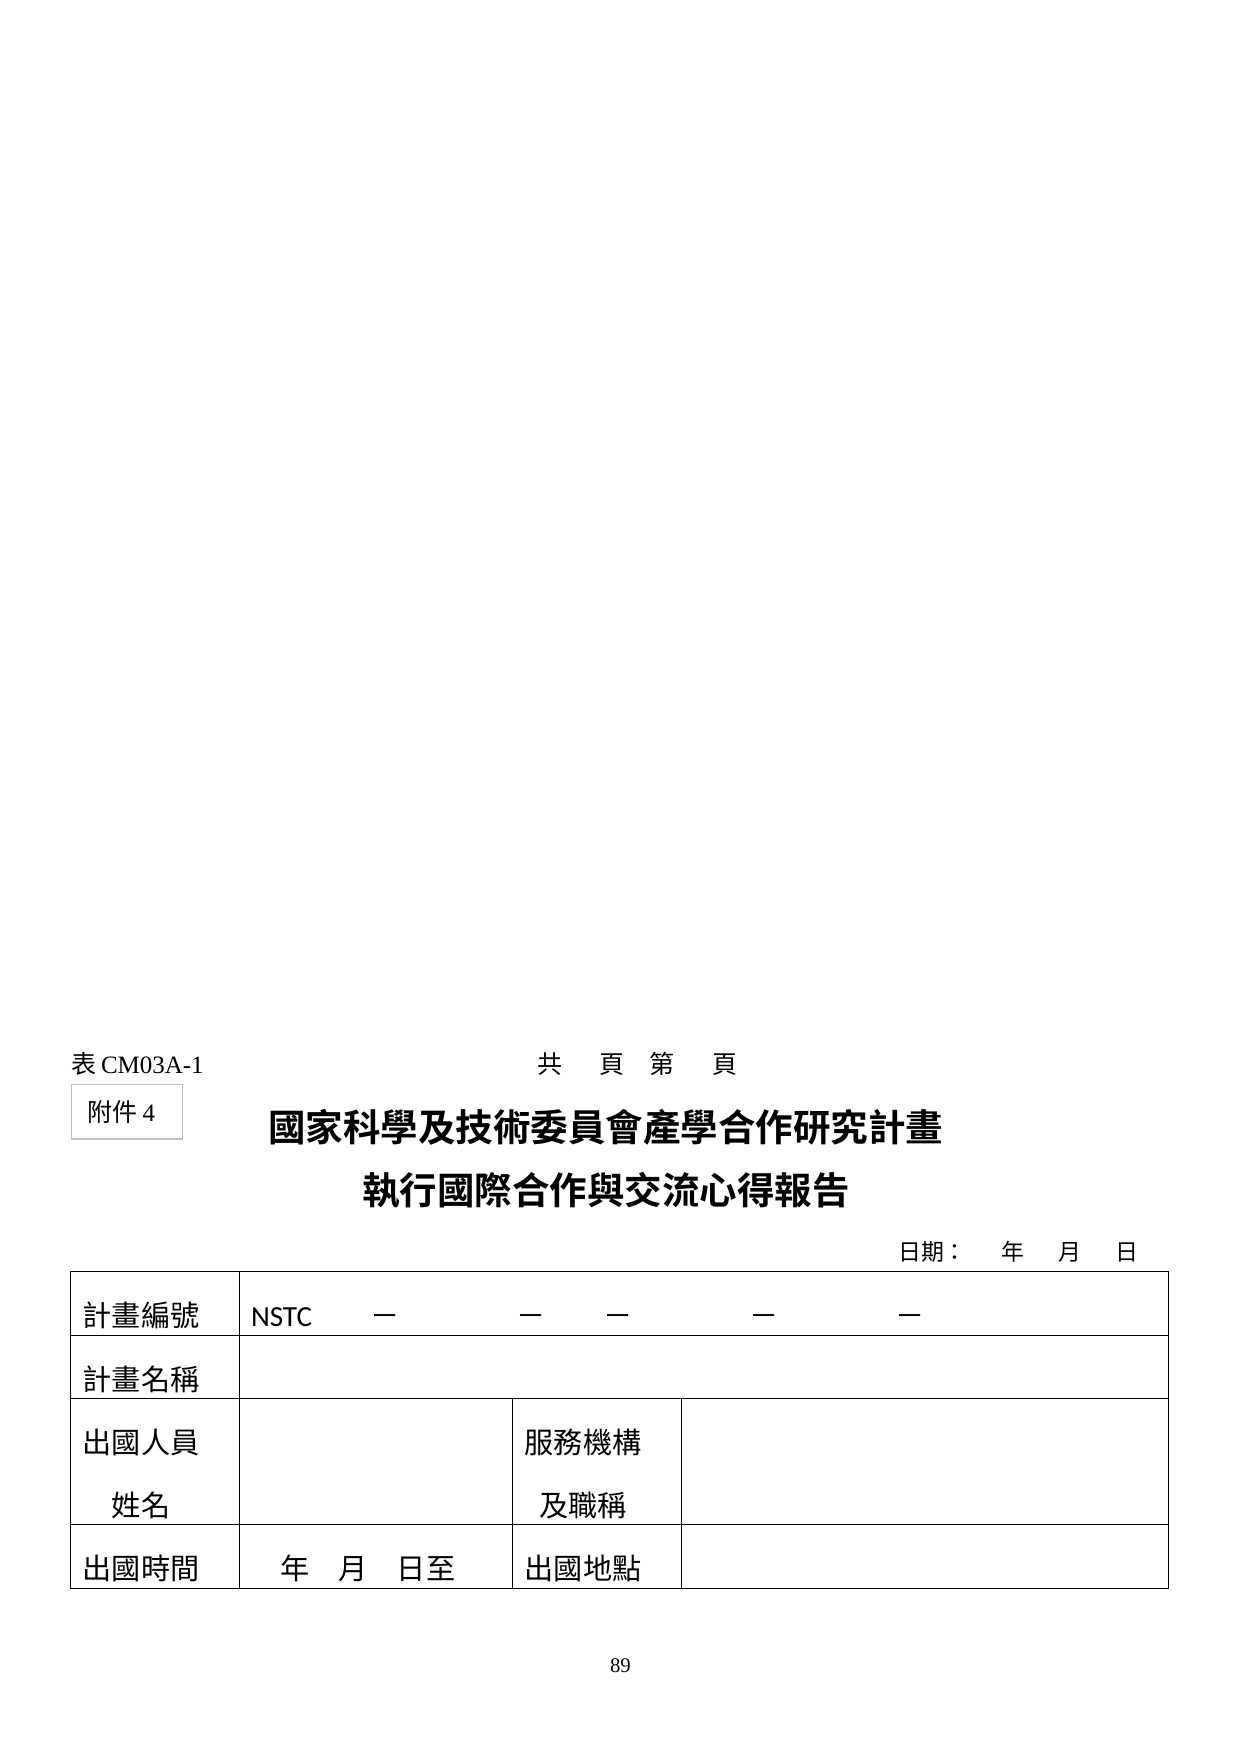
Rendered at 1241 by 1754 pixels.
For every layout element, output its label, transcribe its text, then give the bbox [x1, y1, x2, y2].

table_cell [240, 1336, 1168, 1398]
table_cell [240, 1399, 512, 1524]
text 國家科學及技術委員會產學合作研究計畫 [71, 1084, 1140, 1146]
table_cell 計畫名稱 [71, 1336, 239, 1398]
table_cell 年 月 日至 [240, 1525, 512, 1588]
table_cell [682, 1525, 1168, 1588]
table_cell 出國地點 [513, 1525, 681, 1588]
text 附件4 [87, 1093, 167, 1129]
table_cell 出國人員姓名 [71, 1399, 239, 1524]
text 表CM03A-1 共 頁 第 頁 [71, 1021, 1169, 1084]
table_cell 出國時間 [71, 1525, 239, 1588]
text 執行國際合作與交流心得報告 [71, 1146, 1140, 1209]
text 日期： 年 月 日 [71, 1209, 1140, 1271]
table_cell [682, 1399, 1168, 1524]
table_cell 服務機構及職稱 [513, 1399, 681, 1524]
table_header 計畫編號 [71, 1272, 239, 1335]
table_header NSTC － － － － － [240, 1272, 1168, 1335]
